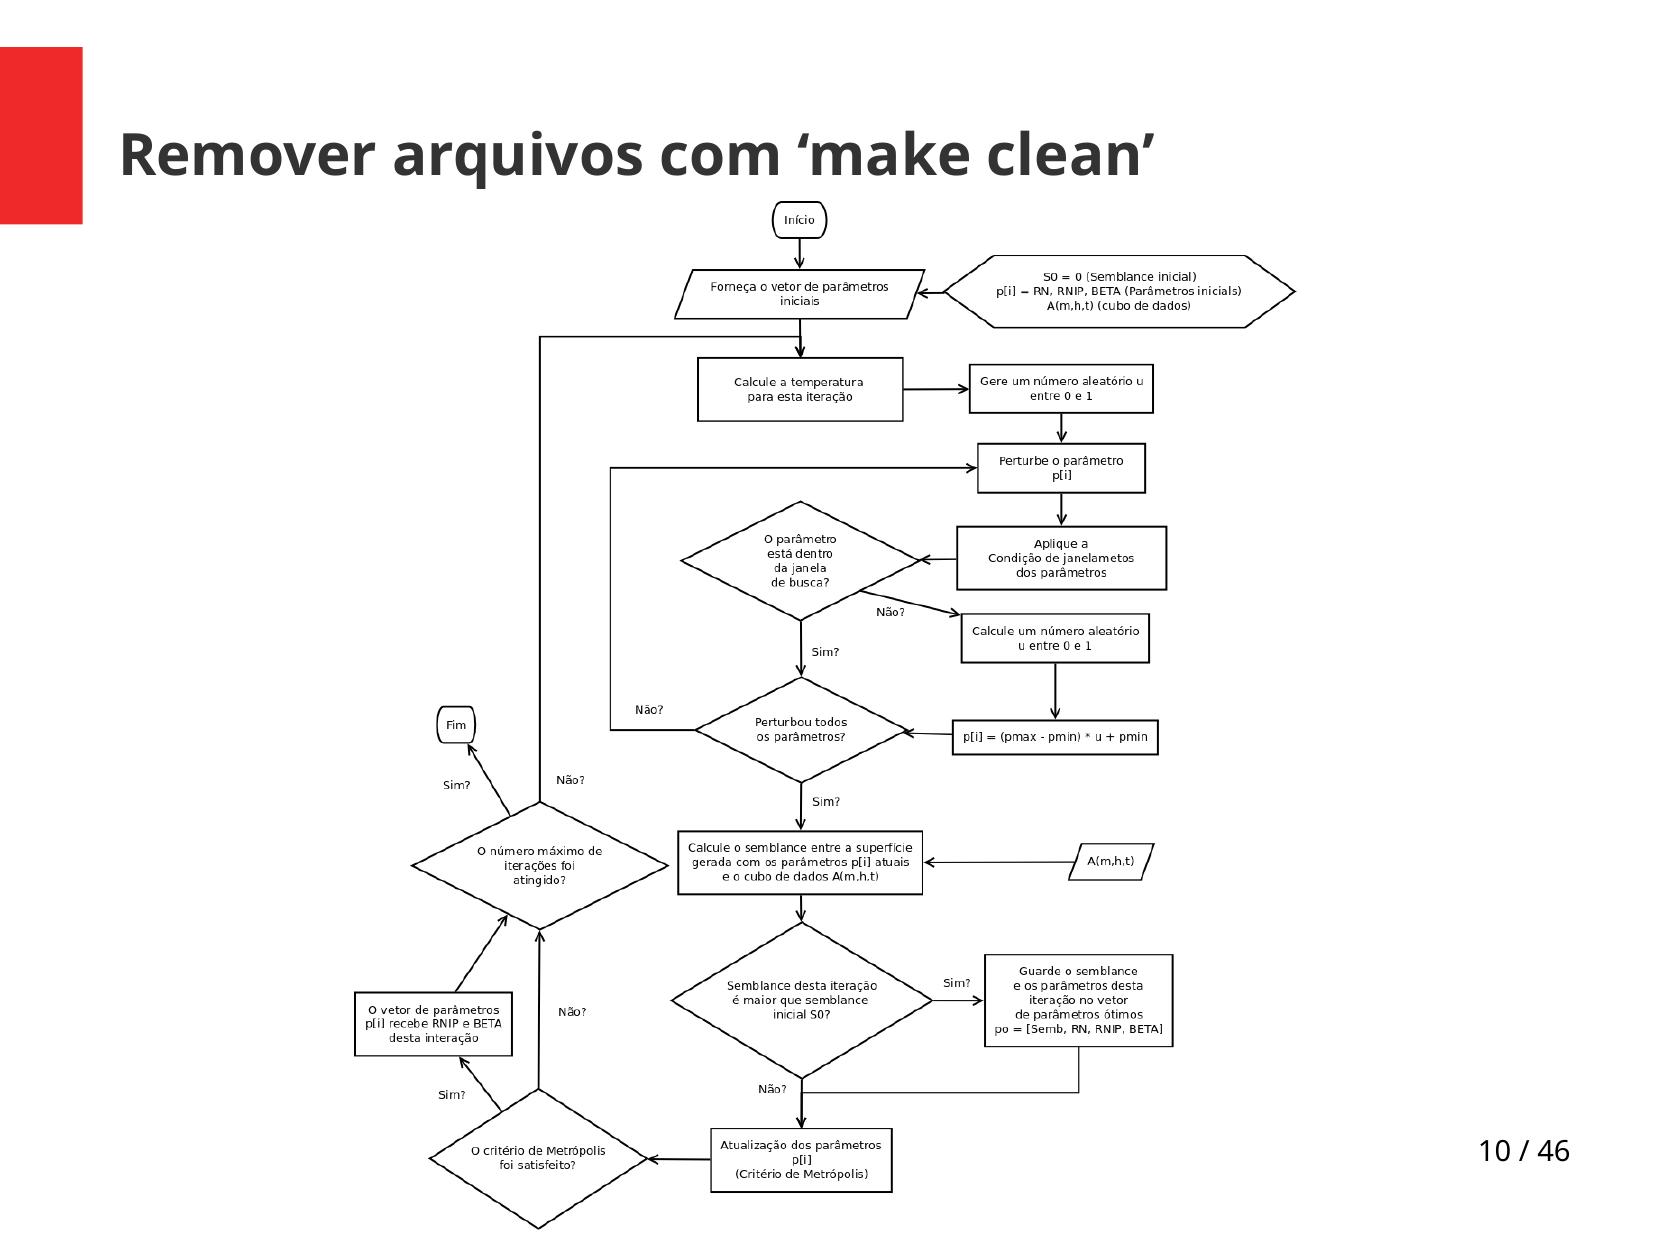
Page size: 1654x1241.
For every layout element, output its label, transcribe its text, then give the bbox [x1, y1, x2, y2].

title Remover arquivos com ‘make clean’ [118, 49, 1571, 257]
picture [354, 200, 1298, 1230]
